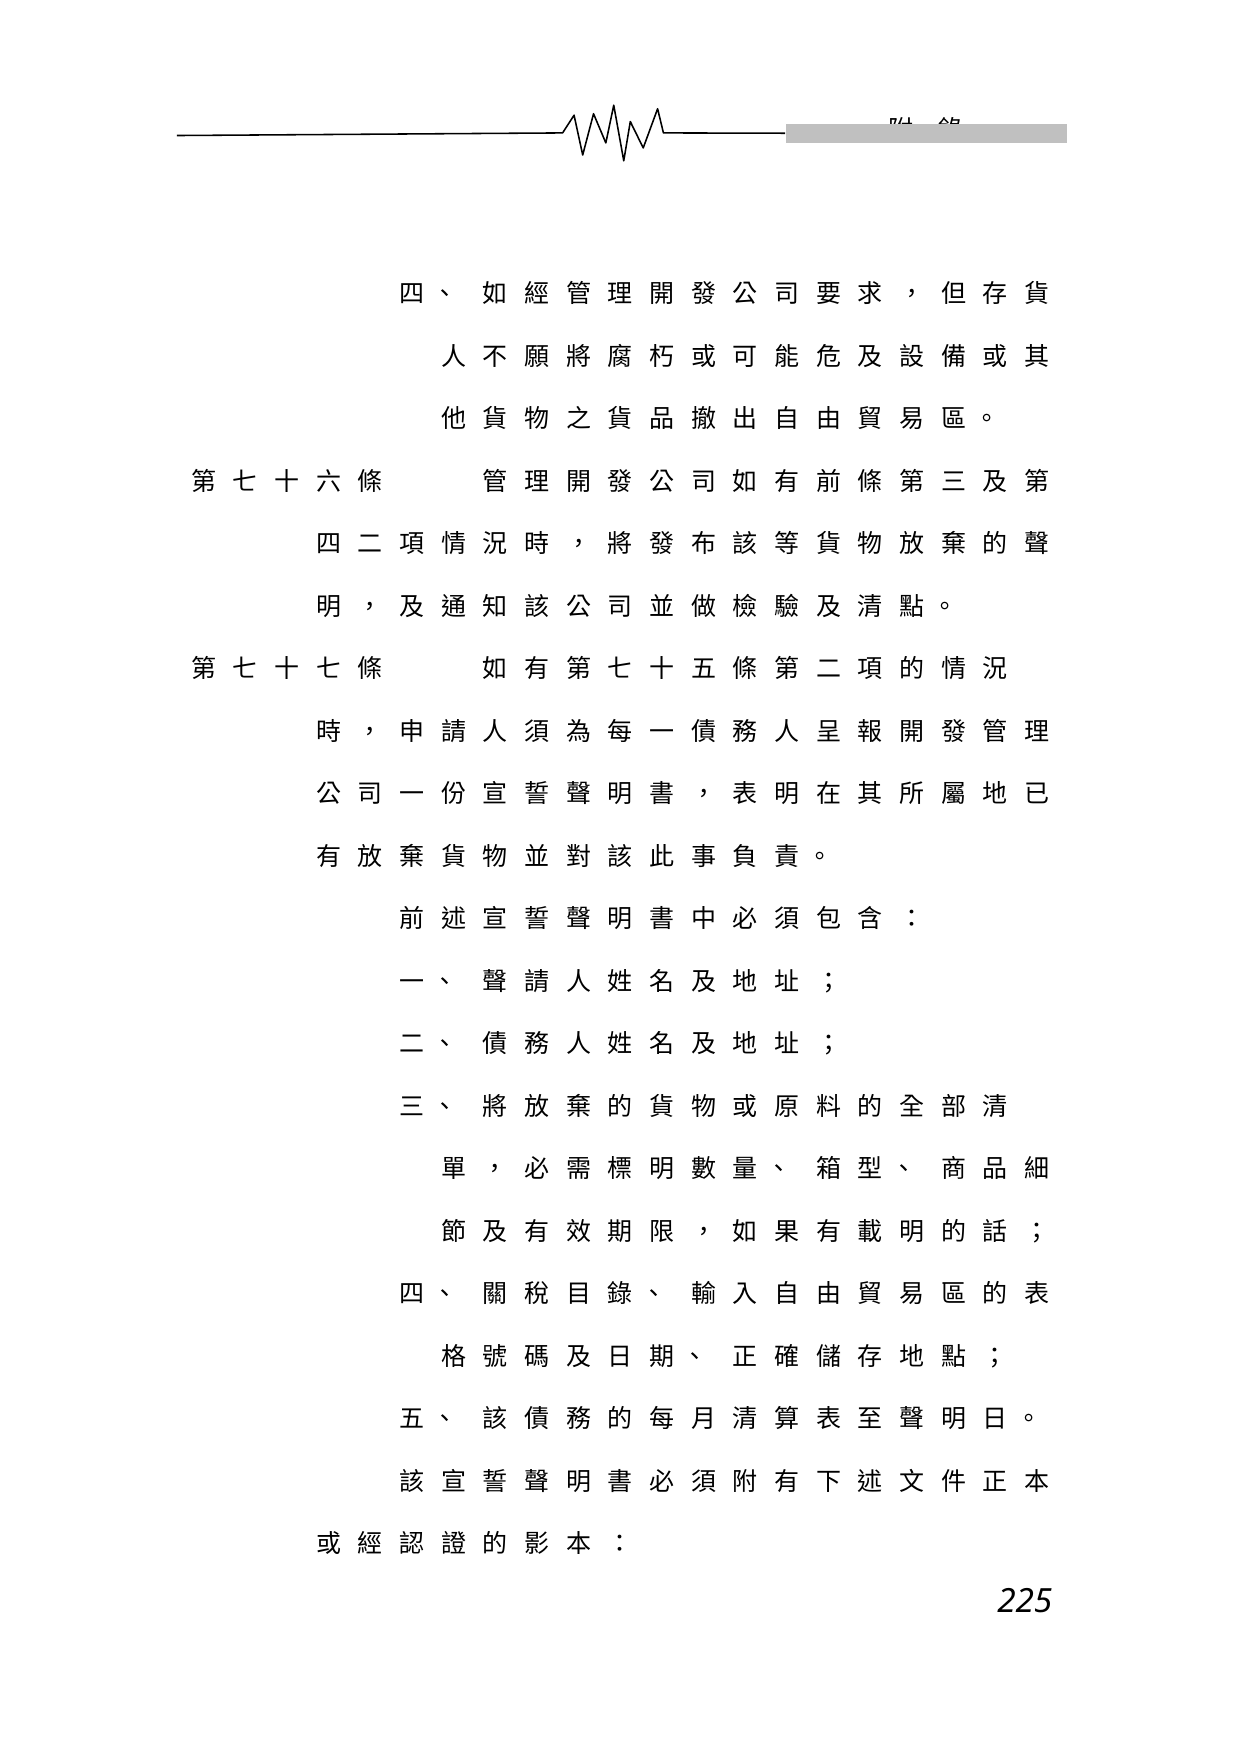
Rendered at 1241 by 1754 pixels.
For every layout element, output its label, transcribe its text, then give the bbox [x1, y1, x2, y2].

text 一、聲請人姓名及地址； [355, 938, 1058, 1000]
text 前述宣誓聲明書中必須包含： [306, 875, 1058, 938]
text 第七十六條 管理開發公司如有前條第三及第四二項情況時，將發布該等貨物放棄的聲明，及通知該公司並做檢驗及清點。 [183, 438, 1058, 625]
text 該宣誓聲明書必須附有下述文件正本或經認證的影本： [306, 1438, 1058, 1563]
text 四、關稅目錄、輸入自由貿易區的表格號碼及日期、正確儲存地點； [355, 1250, 1058, 1375]
text 四、如經管理開發公司要求，但存貨人不願將腐朽或可能危及設備或其他貨物之貨品撤出自由貿易區。 [355, 250, 1058, 438]
text 五、該債務的每月清算表至聲明日。 [355, 1375, 1058, 1438]
text 三、將放棄的貨物或原料的全部清單，必需標明數量、箱型、商品細節及有效期限，如果有載明的話； [355, 1063, 1058, 1250]
text 二、債務人姓名及地址； [355, 1000, 1058, 1063]
text 第七十七條 如有第七十五條第二項的情況時，申請人須為每一債務人呈報開發管理公司一份宣誓聲明書，表明在其所屬地已有放棄貨物並對該此事負責。 [183, 625, 1058, 875]
